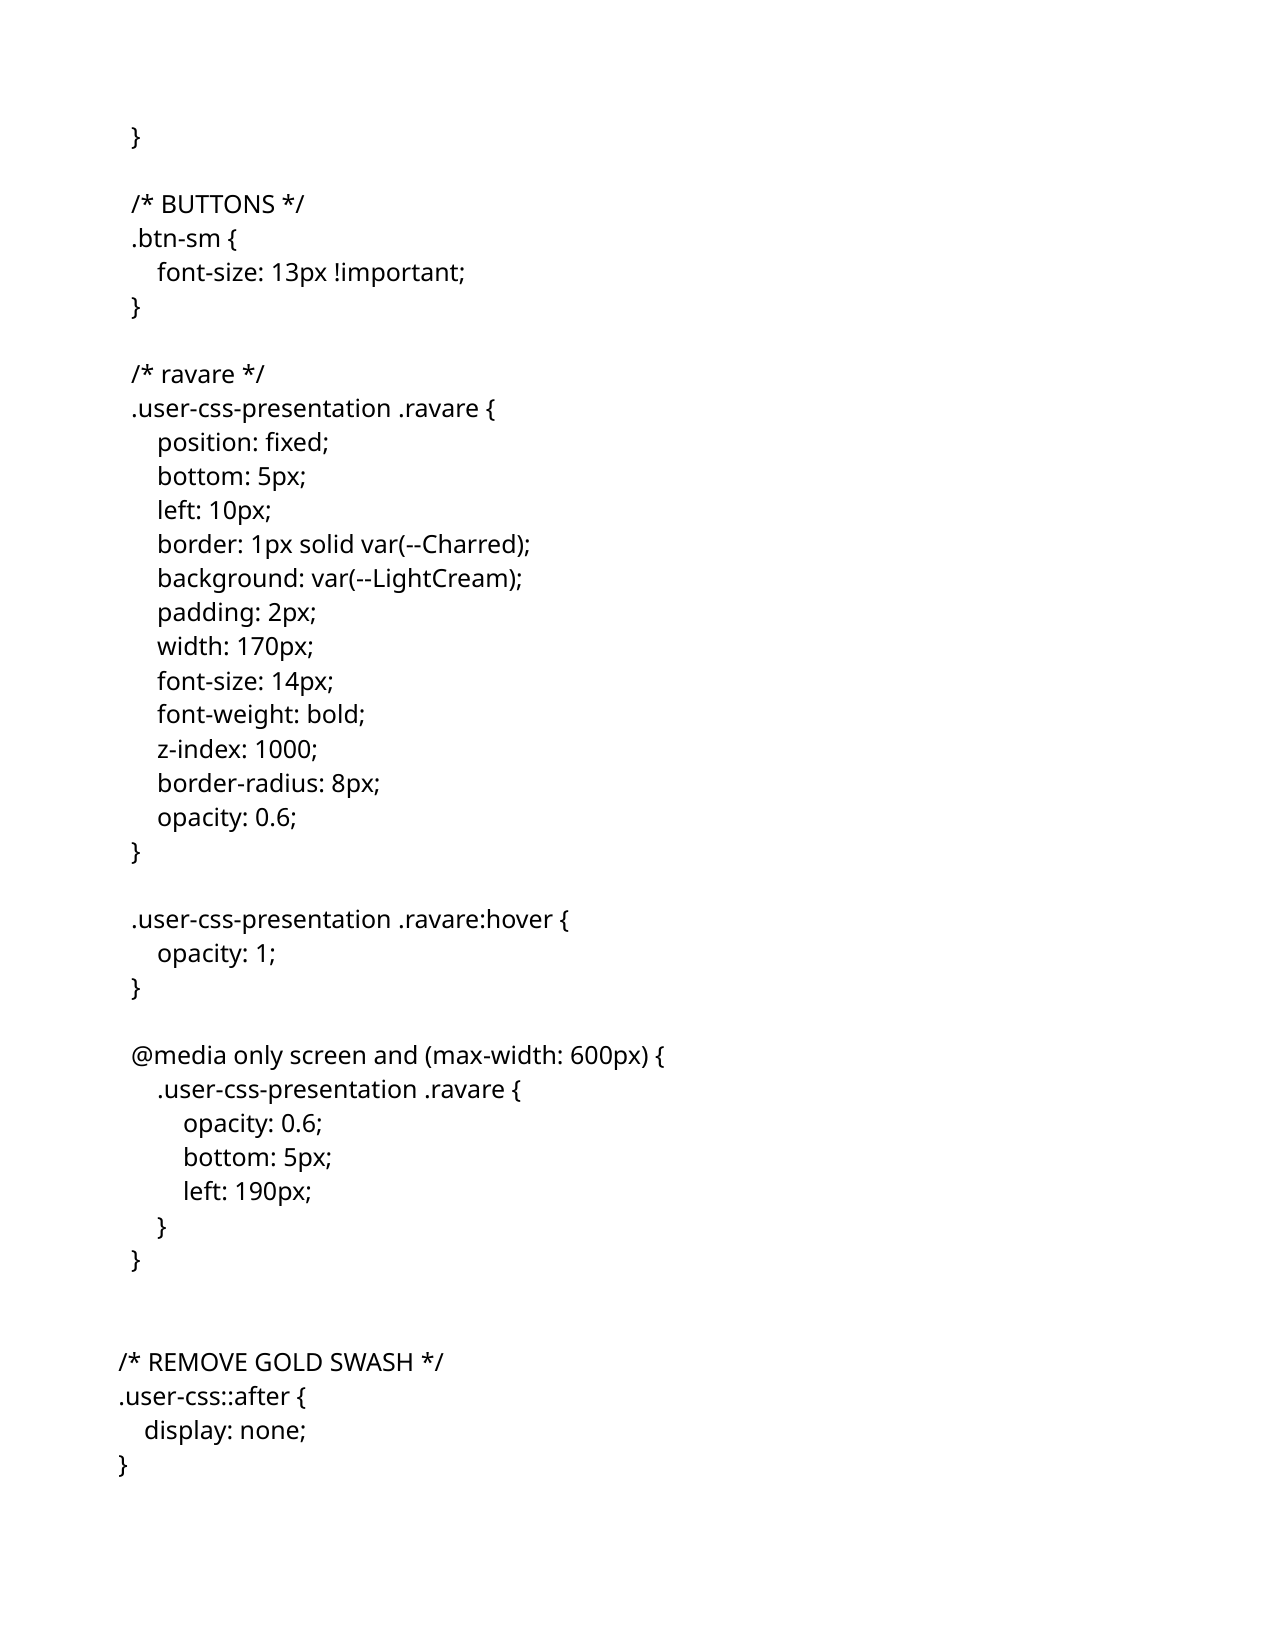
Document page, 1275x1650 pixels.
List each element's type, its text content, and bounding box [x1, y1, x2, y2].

text } /* BUTTONS */ .btn-sm { font-size: 13px !important; } /* ravare */ .user-css-presentation .ravare { position: fixed; bottom: 5px; left: 10px; border: 1px solid var(--Charred); background: var(--LightCream); padding: 2px; width: 170px; font-size: 14px; font-weight: bold; z-index: 1000; border-radius: 8px; opacity: 0.6; } .user-css-presentation .ravare:hover { opacity: 1; } @media only screen and (max-width: 600px) { .user-css-presentation .ravare { opacity: 0.6; bottom: 5px; left: 190px; } } /* REMOVE GOLD SWASH */ .user-css::after { display: none; } [118, 118, 1157, 1515]
